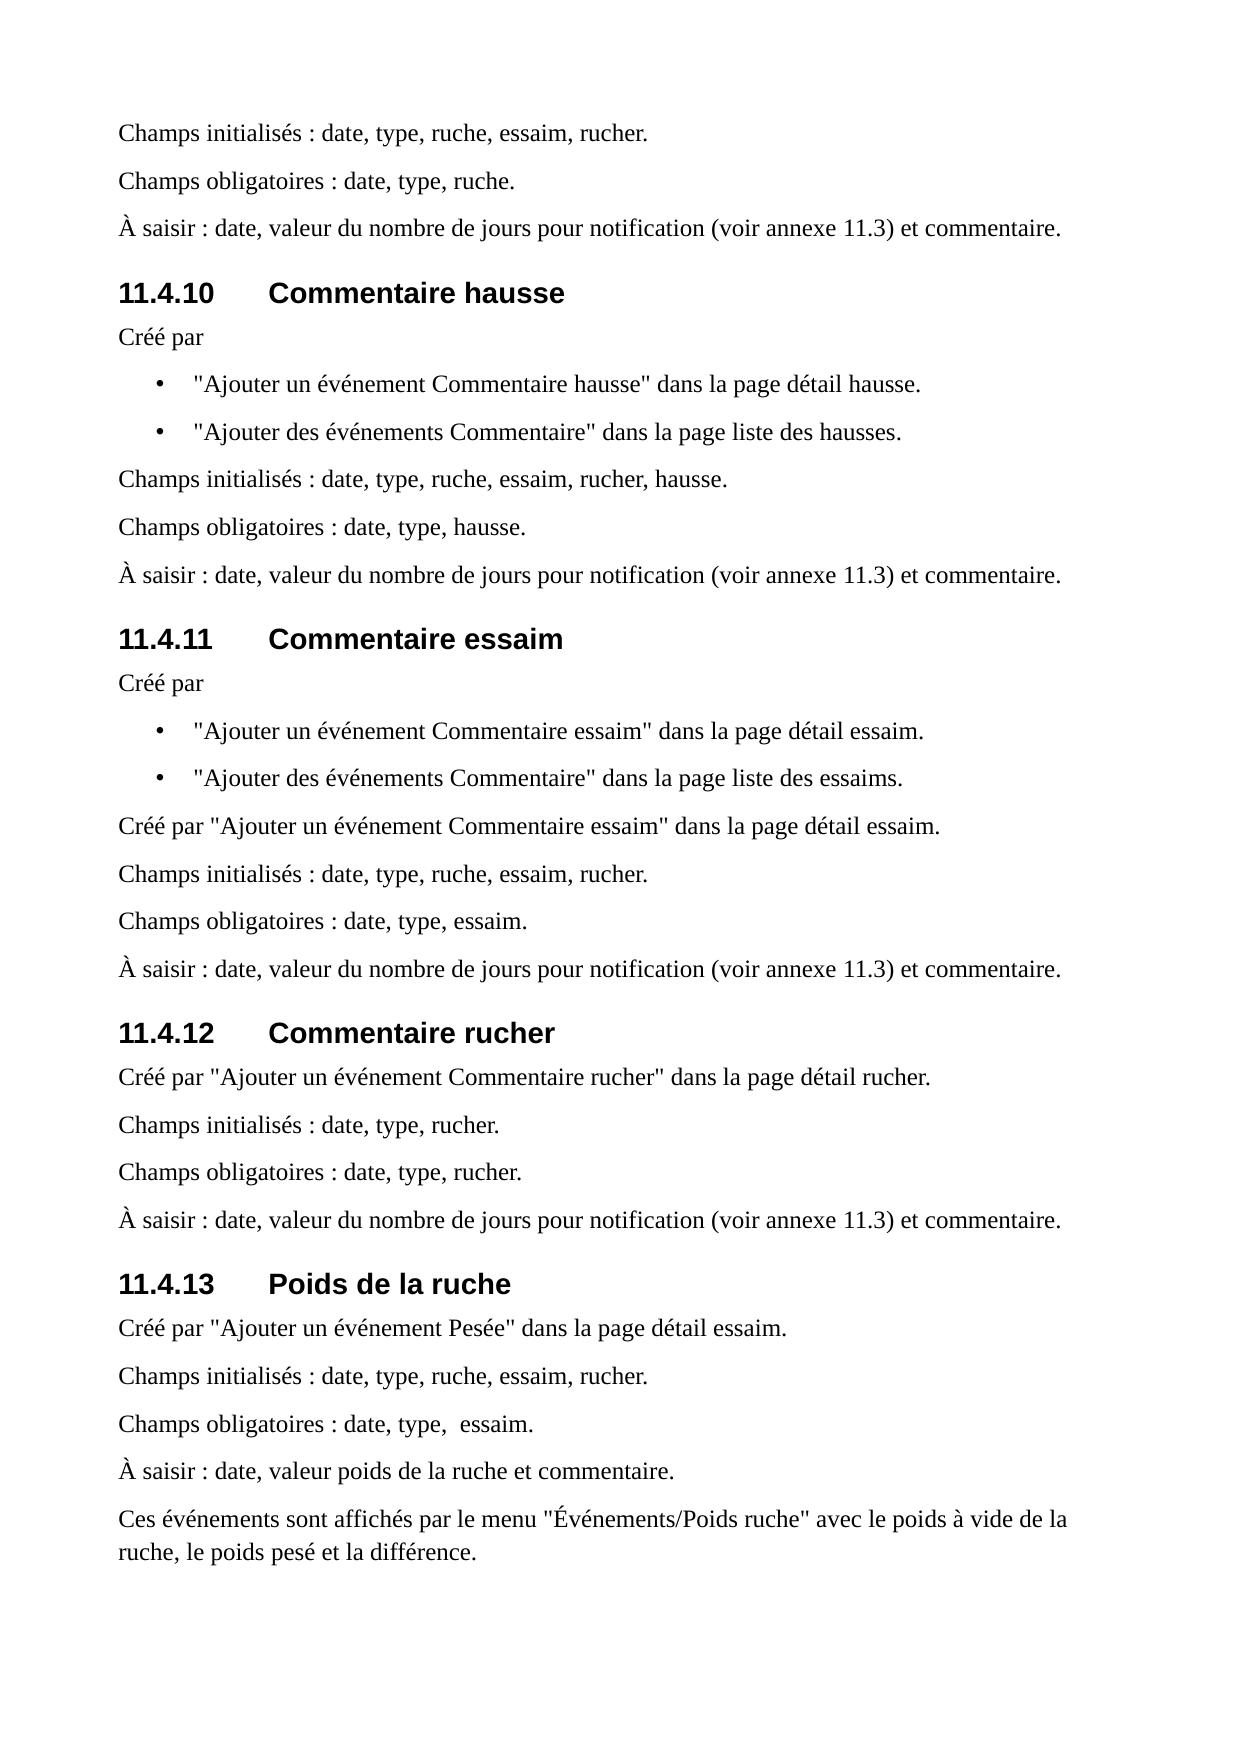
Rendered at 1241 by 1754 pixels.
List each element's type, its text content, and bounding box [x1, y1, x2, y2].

text Champs obligatoires : date, type, ruche. [118, 166, 1122, 194]
text Créé par "Ajouter un événement Commentaire rucher" dans la page détail rucher. [118, 1062, 1122, 1091]
list "Ajouter un événement Commentaire hausse" dans la page détail hausse. [156, 369, 1122, 398]
text Ces événements sont affichés par le menu "Événements/Poids ruche" avec le poids à vide de la ruche, le poids pesé et la différence. [118, 1504, 1122, 1566]
text Champs initialisés : date, type, rucher. [118, 1110, 1122, 1139]
text À saisir : date, valeur poids de la ruche et commentaire. [118, 1456, 1122, 1485]
text Champs obligatoires : date, type, essaim. [118, 906, 1122, 935]
text Créé par [118, 322, 1122, 351]
text À saisir : date, valeur du nombre de jours pour notification (voir annexe 11.3) et commentaire. [118, 213, 1122, 242]
subtitle Poids de la ruche [118, 1267, 1122, 1301]
list "Ajouter un événement Commentaire essaim" dans la page détail essaim. [156, 716, 1122, 744]
text Champs obligatoires : date, type, rucher. [118, 1157, 1122, 1186]
text Champs initialisés : date, type, ruche, essaim, rucher. [118, 859, 1122, 887]
text À saisir : date, valeur du nombre de jours pour notification (voir annexe 11.3) et commentaire. [118, 560, 1122, 588]
text Champs obligatoires : date, type, hausse. [118, 512, 1122, 541]
text Créé par "Ajouter un événement Pesée" dans la page détail essaim. [118, 1313, 1122, 1342]
list "Ajouter des événements Commentaire" dans la page liste des essaims. [156, 763, 1122, 792]
text À saisir : date, valeur du nombre de jours pour notification (voir annexe 11.3) et commentaire. [118, 954, 1122, 983]
text À saisir : date, valeur du nombre de jours pour notification (voir annexe 11.3) et commentaire. [118, 1205, 1122, 1234]
text Champs initialisés : date, type, ruche, essaim, rucher, hausse. [118, 464, 1122, 493]
subtitle Commentaire rucher [118, 1016, 1122, 1050]
text Champs obligatoires : date, type, essaim. [118, 1409, 1122, 1437]
subtitle Commentaire essaim [118, 622, 1122, 656]
text Champs initialisés : date, type, ruche, essaim, rucher. [118, 1361, 1122, 1390]
text Créé par [118, 668, 1122, 697]
text Créé par "Ajouter un événement Commentaire essaim" dans la page détail essaim. [118, 811, 1122, 840]
list "Ajouter des événements Commentaire" dans la page liste des hausses. [156, 417, 1122, 446]
text Champs initialisés : date, type, ruche, essaim, rucher. [118, 118, 1122, 147]
subtitle Commentaire hausse [118, 276, 1122, 309]
